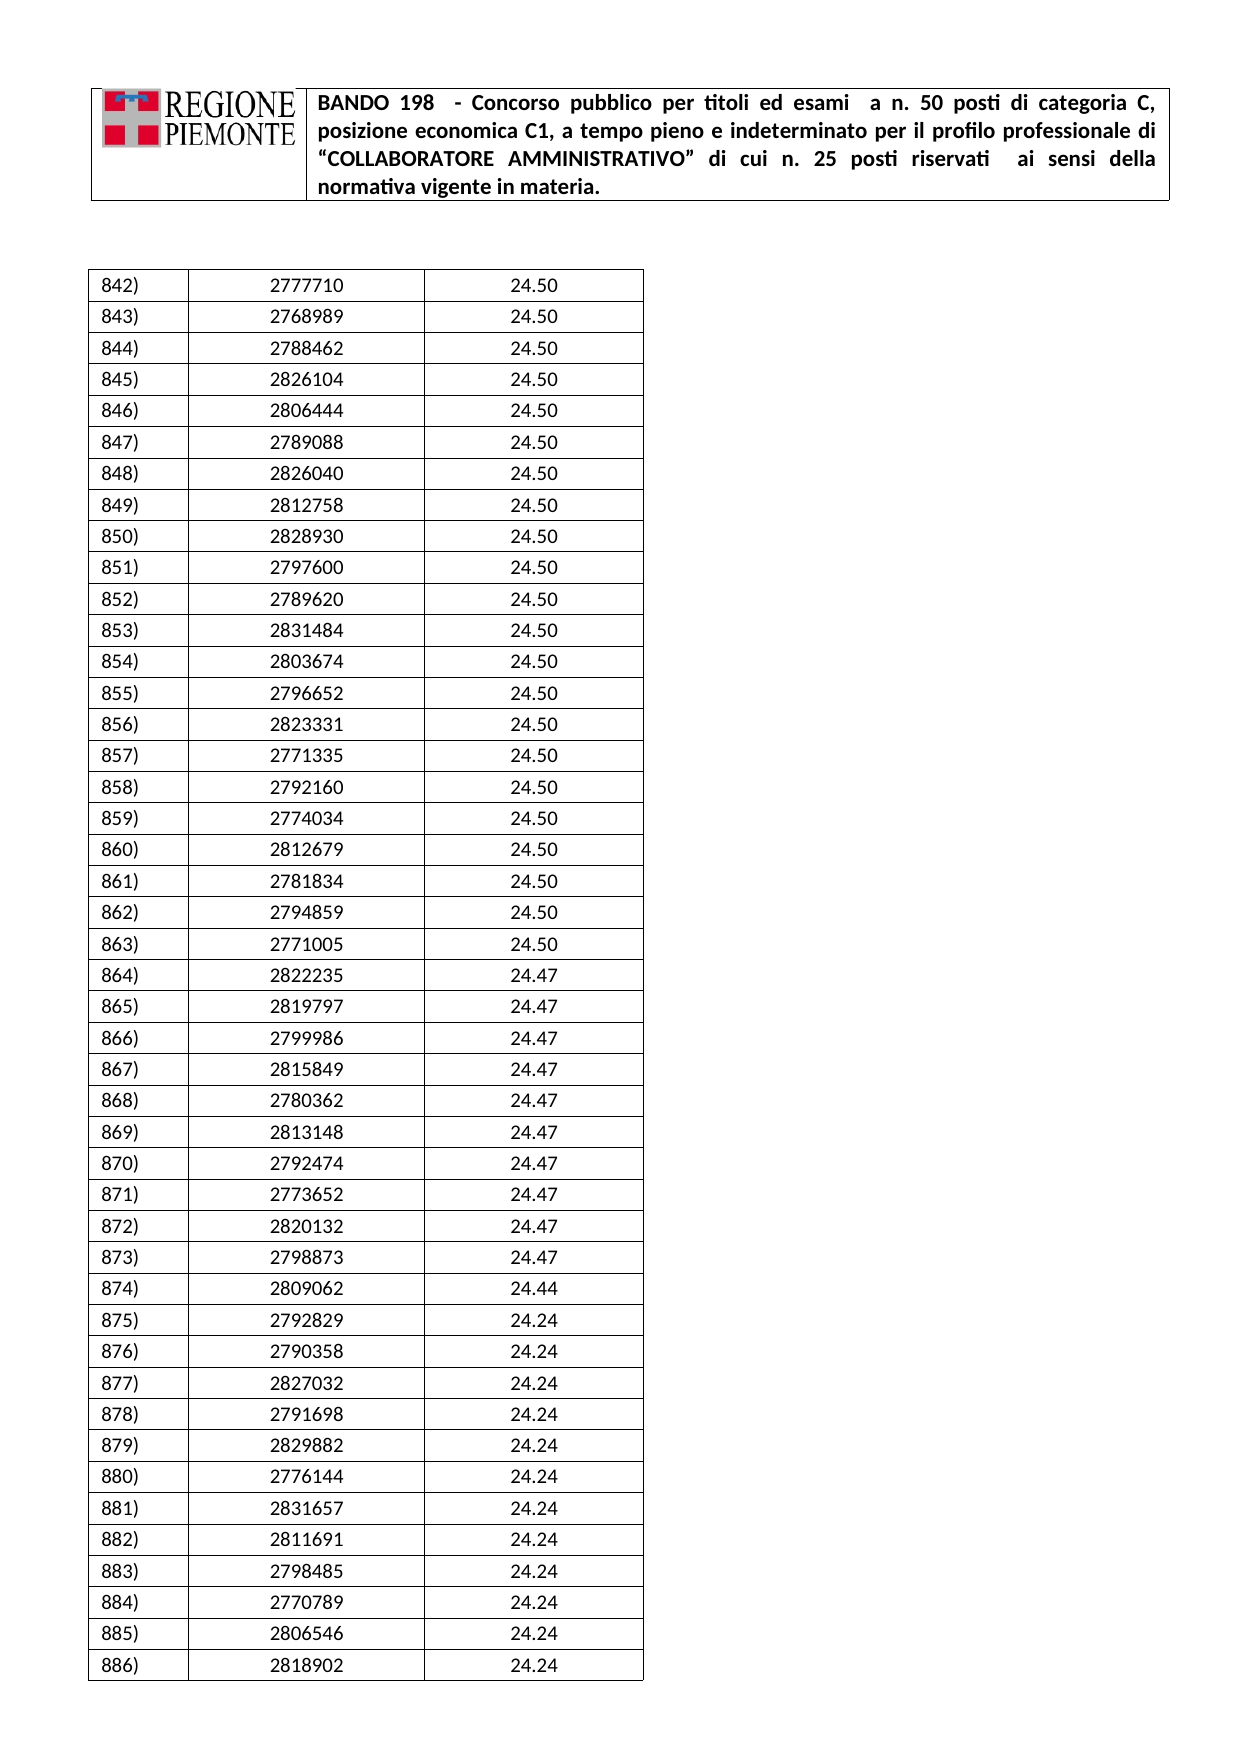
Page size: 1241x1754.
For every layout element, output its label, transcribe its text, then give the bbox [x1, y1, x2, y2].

table_cell 24,50 [425, 929, 643, 959]
table_cell 2829882 [189, 1430, 424, 1461]
table_cell 24,24 [425, 1305, 643, 1335]
table_cell 2781834 [189, 866, 424, 896]
table_cell 2788462 [189, 333, 424, 363]
table_cell [89, 1368, 188, 1398]
table_cell 2812758 [189, 490, 424, 520]
table_cell [89, 1148, 188, 1178]
table_cell 2818902 [189, 1650, 424, 1680]
table_cell [89, 835, 188, 865]
table_cell 24,47 [425, 1148, 643, 1178]
table_cell 2831484 [189, 615, 424, 646]
table_cell 2826040 [189, 459, 424, 489]
table_cell 24,50 [425, 709, 643, 739]
table_cell 24,50 [425, 552, 643, 583]
table_cell 24,47 [425, 1086, 643, 1116]
table_cell 24,50 [425, 897, 643, 928]
table_cell 24,50 [425, 302, 643, 332]
table_cell 24,50 [425, 521, 643, 551]
table_cell 24,50 [425, 647, 643, 677]
table_cell 2792160 [189, 772, 424, 802]
table_cell [89, 772, 188, 802]
table_cell 24,50 [425, 835, 643, 865]
table_cell [89, 1430, 188, 1461]
table_cell 2815849 [189, 1054, 424, 1084]
table_cell 24,47 [425, 1054, 643, 1084]
table_cell 2806546 [189, 1619, 424, 1649]
table_cell 2777710 [189, 270, 424, 301]
table_cell [89, 1556, 188, 1586]
table_cell 2773652 [189, 1180, 424, 1210]
table_cell 2812679 [189, 835, 424, 865]
table_cell 24,24 [425, 1556, 643, 1586]
table_cell 24,50 [425, 459, 643, 489]
table_cell 2771005 [189, 929, 424, 959]
picture [101, 87, 296, 148]
table_cell 2822235 [189, 960, 424, 990]
table_cell [89, 396, 188, 426]
table_cell 24,24 [425, 1525, 643, 1555]
table_cell 2770789 [189, 1587, 424, 1617]
table_cell [89, 866, 188, 896]
table_cell 2789620 [189, 584, 424, 614]
table_cell 24,50 [425, 333, 643, 363]
table_cell 2798873 [189, 1242, 424, 1273]
table_cell 24,24 [425, 1368, 643, 1398]
table_cell [89, 647, 188, 677]
table_cell [89, 490, 188, 520]
table_cell [89, 741, 188, 771]
table_cell 2789088 [189, 427, 424, 457]
table_cell [89, 1023, 188, 1053]
table_cell 24,47 [425, 960, 643, 990]
table_cell 24,24 [425, 1399, 643, 1429]
table_cell [89, 803, 188, 834]
table_cell [89, 897, 188, 928]
table_cell 24,24 [425, 1462, 643, 1492]
table_cell 2813148 [189, 1117, 424, 1147]
table_cell [89, 1211, 188, 1241]
table_cell 2771335 [189, 741, 424, 771]
table_cell [89, 364, 188, 395]
table_cell 2820132 [189, 1211, 424, 1241]
table_cell 24,24 [425, 1493, 643, 1523]
table_cell 2798485 [189, 1556, 424, 1586]
table_cell [89, 1054, 188, 1084]
table_cell 2827032 [189, 1368, 424, 1398]
table_cell 2799986 [189, 1023, 424, 1053]
table_cell 2819797 [189, 991, 424, 1022]
table_cell 2792474 [189, 1148, 424, 1178]
table_cell [89, 1336, 188, 1367]
table_cell 24,50 [425, 584, 643, 614]
table_cell 24,24 [425, 1650, 643, 1680]
table_cell 24,24 [425, 1619, 643, 1649]
table_cell 2806444 [189, 396, 424, 426]
table_cell [89, 427, 188, 457]
table_cell 2797600 [189, 552, 424, 583]
table_cell [89, 1493, 188, 1523]
table_cell [89, 1180, 188, 1210]
table_cell 2768989 [189, 302, 424, 332]
table_cell [89, 929, 188, 959]
table_cell 24,47 [425, 1242, 643, 1273]
table_cell [89, 521, 188, 551]
table_cell 24,47 [425, 991, 643, 1022]
table_cell 24,50 [425, 396, 643, 426]
table_cell 24,24 [425, 1430, 643, 1461]
table_cell [89, 960, 188, 990]
table_cell [89, 1305, 188, 1335]
table_cell 24,50 [425, 803, 643, 834]
table_cell 2828930 [189, 521, 424, 551]
table_cell 2809062 [189, 1274, 424, 1304]
table_cell [89, 459, 188, 489]
table_cell [89, 1086, 188, 1116]
table_cell 24,50 [425, 364, 643, 395]
table_cell 24,50 [425, 678, 643, 708]
table_cell [89, 333, 188, 363]
table_cell 2791698 [189, 1399, 424, 1429]
table_cell [89, 1587, 188, 1617]
table_cell 24,50 [425, 270, 643, 301]
table_cell 24,50 [425, 427, 643, 457]
table_cell 24,24 [425, 1336, 643, 1367]
table_cell [89, 1525, 188, 1555]
table_cell 2823331 [189, 709, 424, 739]
table_cell 24,44 [425, 1274, 643, 1304]
table_cell 24,50 [425, 772, 643, 802]
table_cell 2831657 [189, 1493, 424, 1523]
table_cell [89, 270, 188, 301]
table_cell 2780362 [189, 1086, 424, 1116]
table_cell [89, 1399, 188, 1429]
table_cell 2796652 [189, 678, 424, 708]
table_cell 2826104 [189, 364, 424, 395]
table_cell 2776144 [189, 1462, 424, 1492]
table_cell [89, 302, 188, 332]
table_cell 2803674 [189, 647, 424, 677]
table_cell [89, 584, 188, 614]
table_cell [89, 709, 188, 739]
table_cell [89, 552, 188, 583]
table_cell 2794859 [189, 897, 424, 928]
table_cell [89, 1619, 188, 1649]
table_cell 24,50 [425, 741, 643, 771]
table_cell [89, 1274, 188, 1304]
table_cell 2792829 [189, 1305, 424, 1335]
table_cell 24,47 [425, 1023, 643, 1053]
table_cell [89, 1462, 188, 1492]
table_cell [89, 615, 188, 646]
table_cell 24,50 [425, 866, 643, 896]
table_cell [89, 991, 188, 1022]
table_cell 2811691 [189, 1525, 424, 1555]
table_cell 24,50 [425, 615, 643, 646]
table_cell [89, 1117, 188, 1147]
table_cell [89, 678, 188, 708]
table_cell [89, 1242, 188, 1273]
table_cell [89, 1650, 188, 1680]
table_cell 2790358 [189, 1336, 424, 1367]
table_cell 24,50 [425, 490, 643, 520]
table_cell 24,47 [425, 1117, 643, 1147]
table_cell 24,47 [425, 1211, 643, 1241]
table_cell 24,47 [425, 1180, 643, 1210]
table_cell 2774034 [189, 803, 424, 834]
table_cell 24,24 [425, 1587, 643, 1617]
